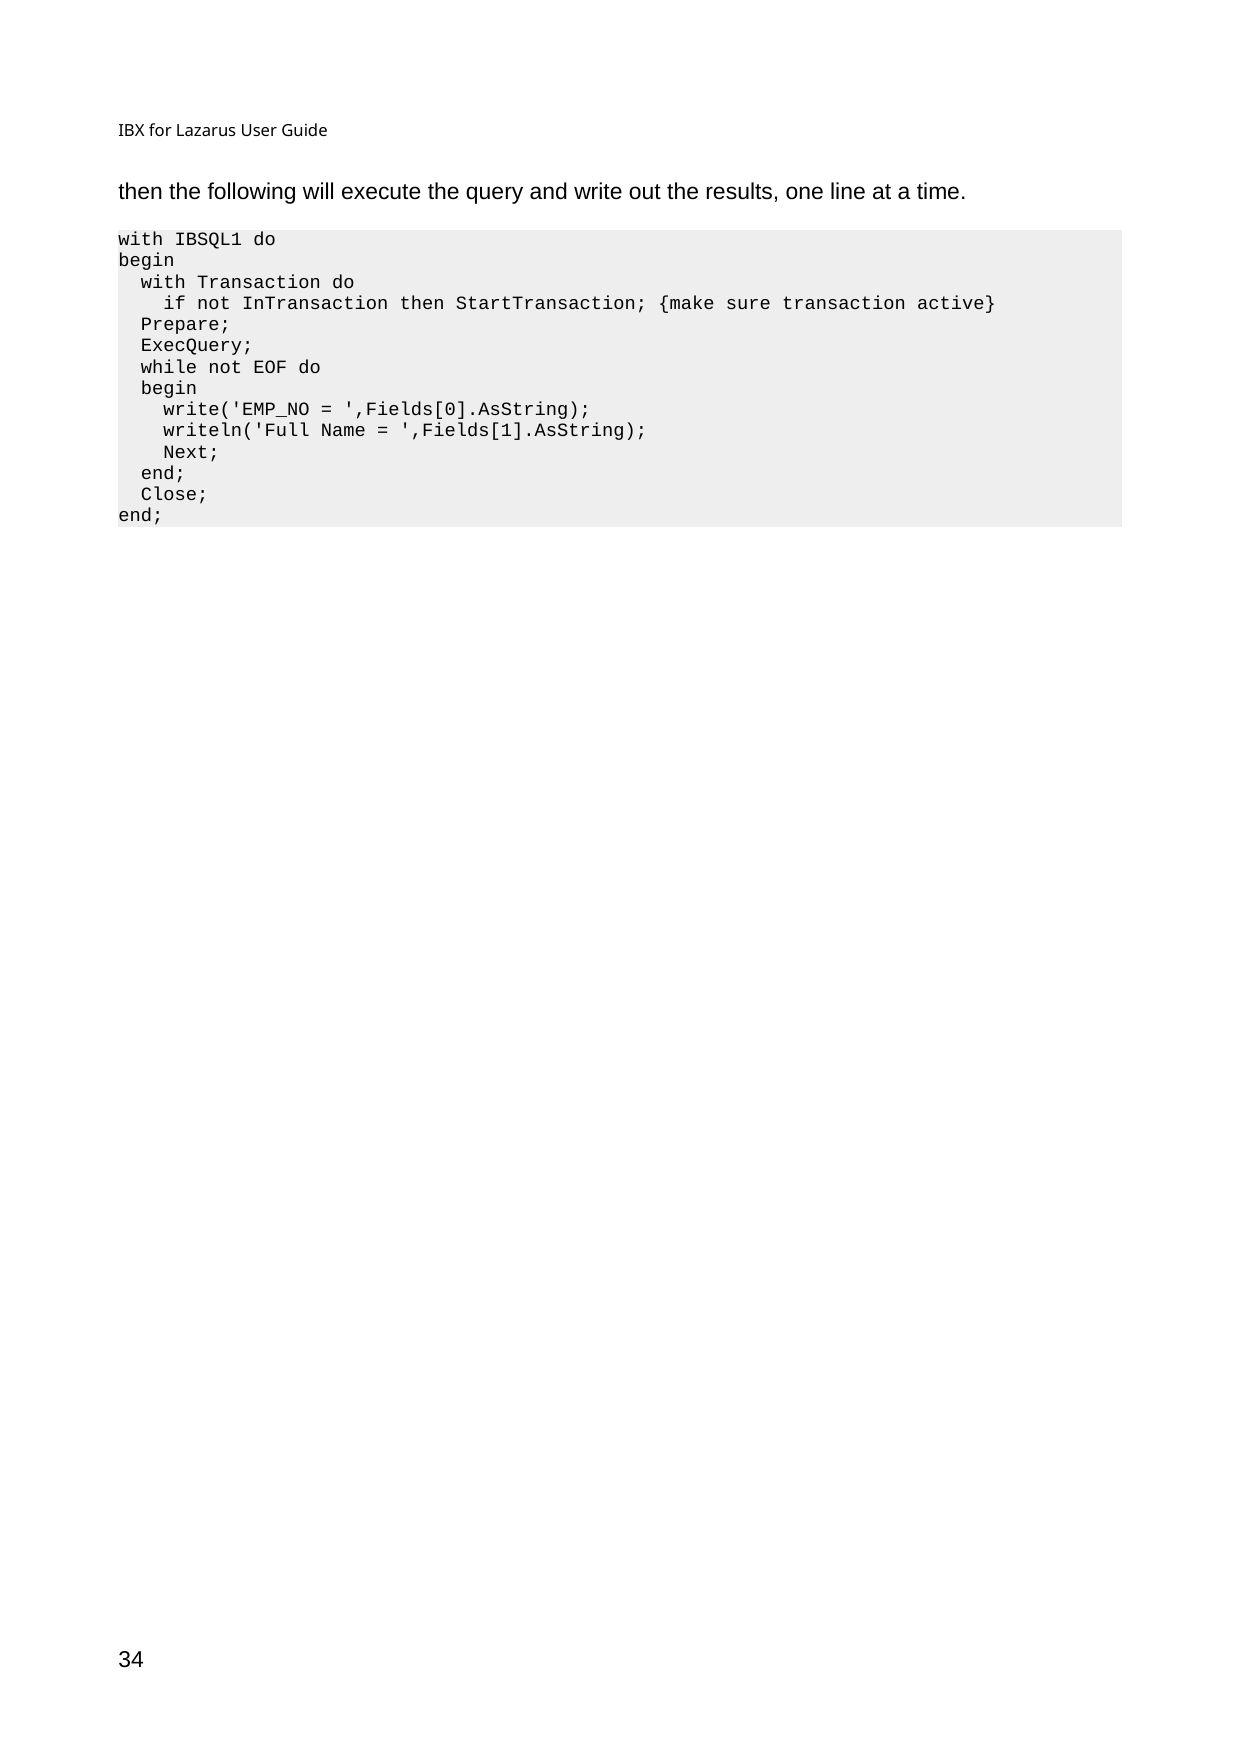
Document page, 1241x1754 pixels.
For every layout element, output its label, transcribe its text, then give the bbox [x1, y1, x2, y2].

text end; [118, 506, 1122, 527]
text with IBSQL1 do [118, 230, 1122, 251]
text ExecQuery; [118, 336, 1122, 357]
text writeln('Full Name = ',Fields[1].AsString); [118, 421, 1122, 442]
text begin [118, 379, 1122, 400]
text Prepare; [118, 315, 1122, 336]
text end; [118, 464, 1122, 485]
text write('EMP_NO = ',Fields[0].AsString); [118, 400, 1122, 421]
text if not InTransaction then StartTransaction; {make sure transaction active} [118, 294, 1122, 315]
text then the following will execute the query and write out the results, one line at a time. [118, 178, 1122, 204]
text begin [118, 251, 1122, 272]
text Next; [118, 442, 1122, 464]
text while not EOF do [118, 357, 1122, 379]
text with Transaction do [118, 272, 1122, 294]
text Close; [118, 485, 1122, 506]
